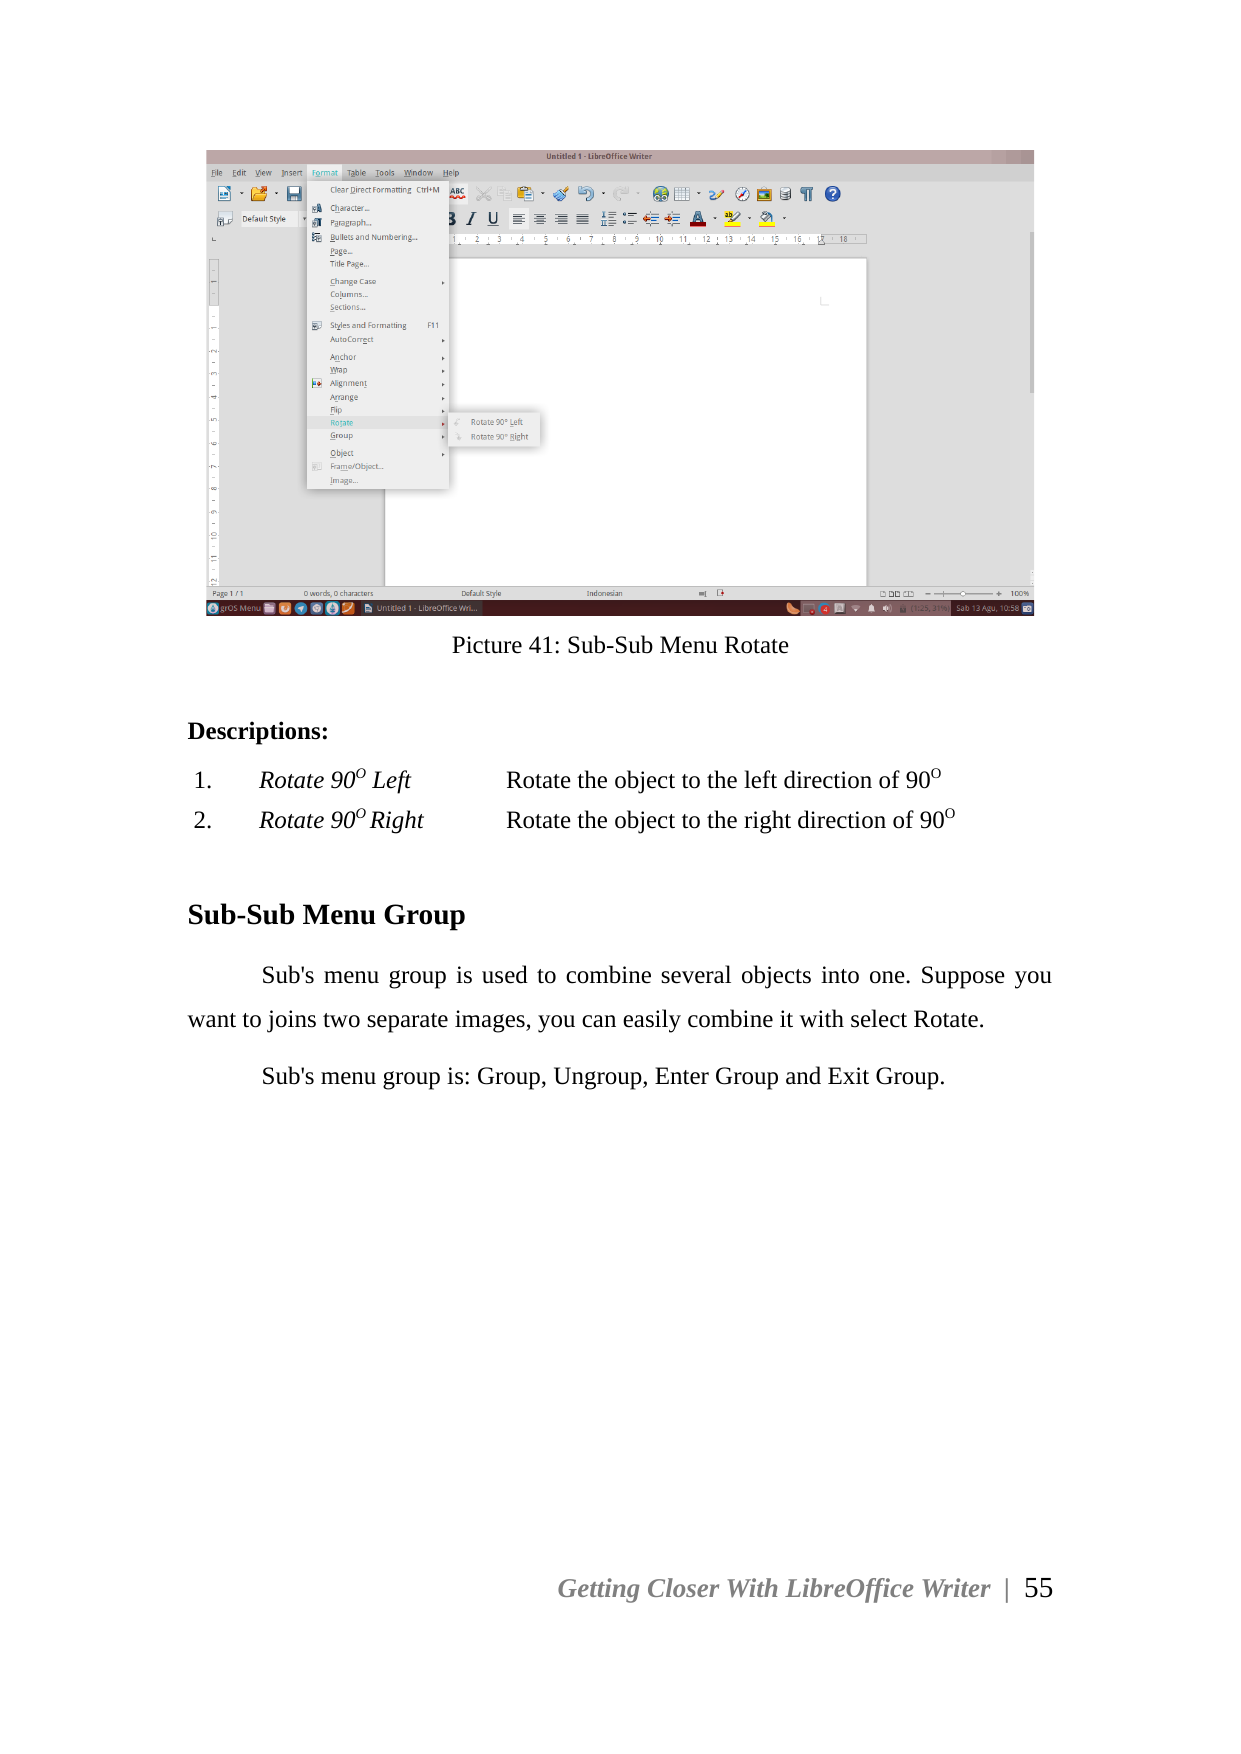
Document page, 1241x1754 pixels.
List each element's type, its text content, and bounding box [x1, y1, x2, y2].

table_cell Rotate 90O Right [253, 800, 500, 840]
table_header Rotate the object to the left direction of 90O [500, 759, 1103, 799]
text Descriptions: [187, 716, 1053, 745]
subtitle Sub-Sub Menu Group [187, 897, 1053, 931]
table_header 1. [188, 759, 253, 799]
picture [206, 150, 1035, 616]
table_header Rotate 90O Left [253, 759, 500, 799]
table_cell 2. [188, 800, 253, 840]
text Sub's menu group is used to combine several objects into one. Suppose you want to joins two separate images, you can easily combine it with select Rotate. [187, 961, 1053, 1032]
text Sub's menu group is: Group, Ungroup, Enter Group and Exit Group. [187, 1061, 1053, 1090]
text Picture 41: Sub-Sub Menu Rotate [187, 627, 1053, 659]
table_cell Rotate the object to the right direction of 90O [500, 800, 1103, 840]
